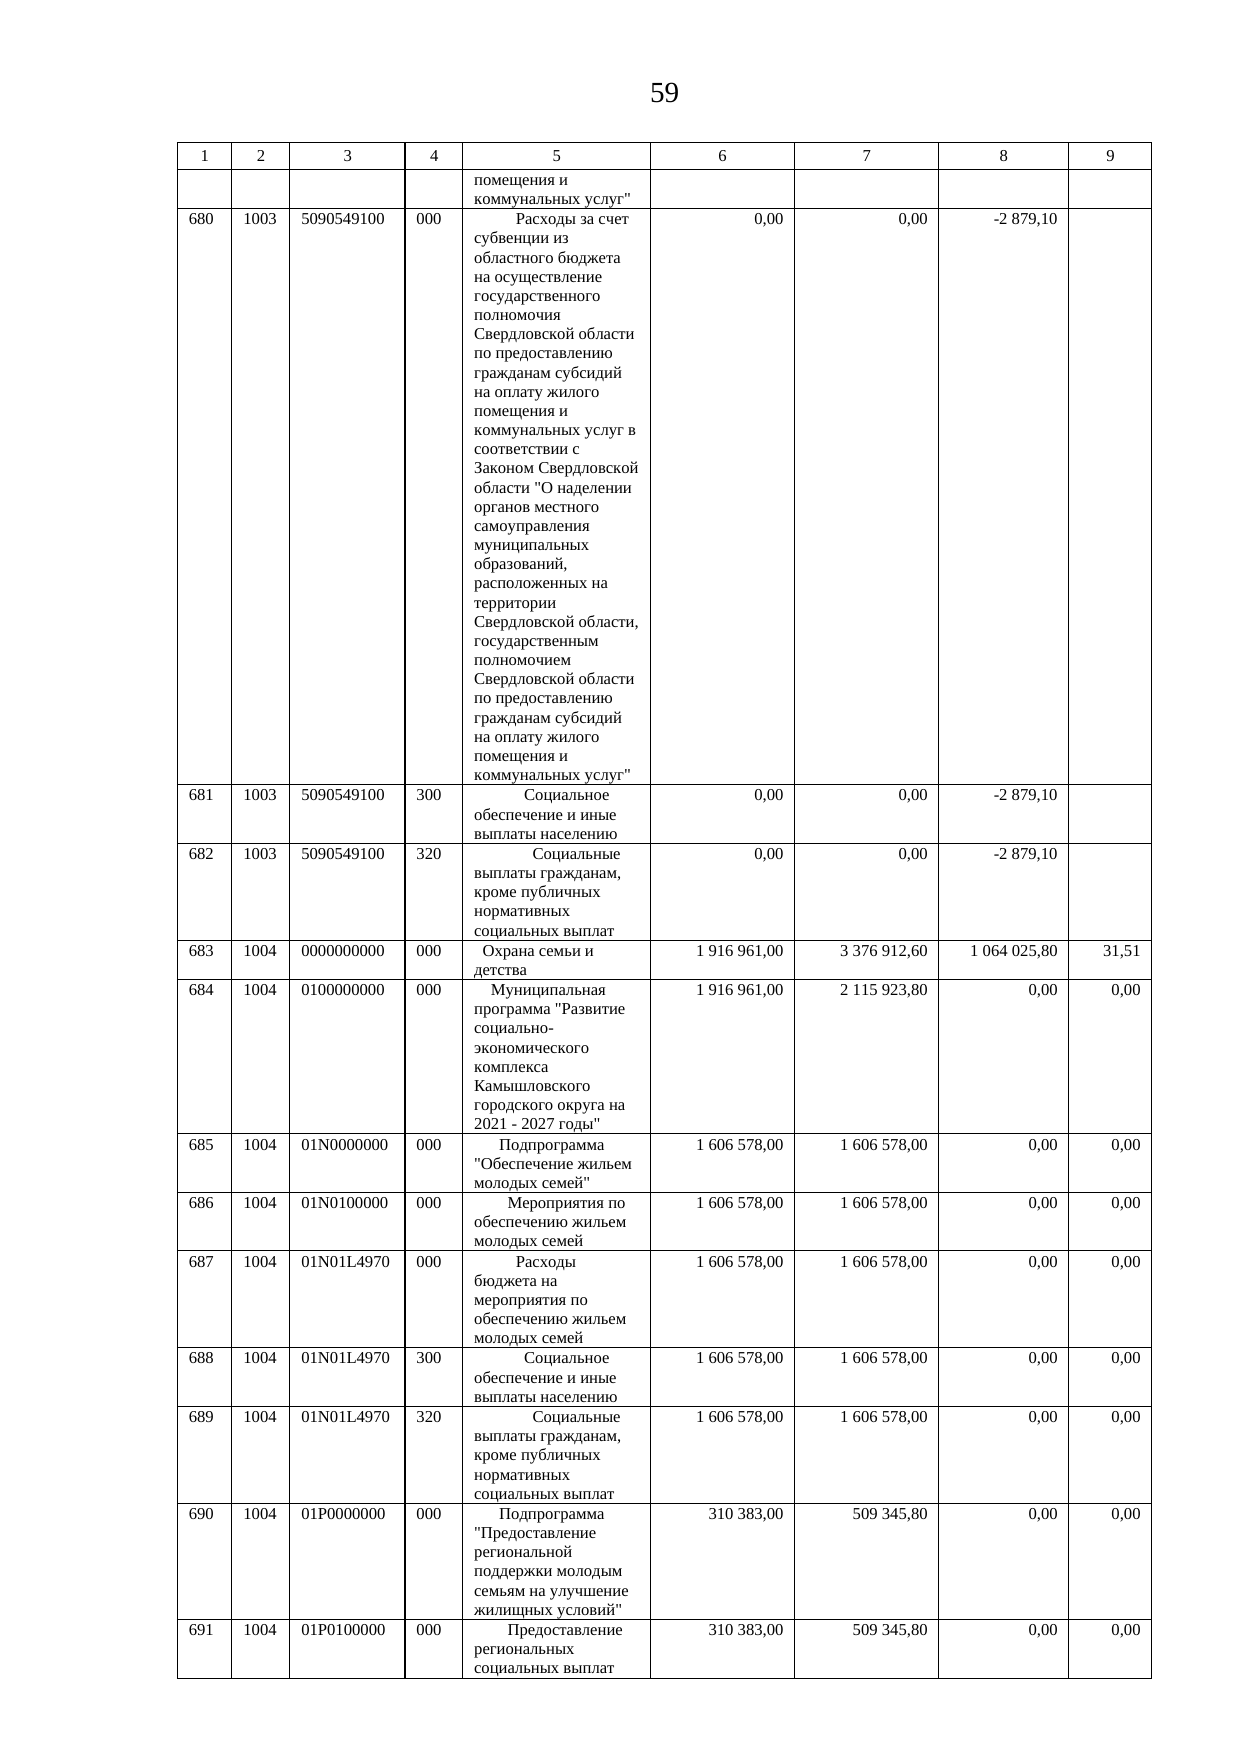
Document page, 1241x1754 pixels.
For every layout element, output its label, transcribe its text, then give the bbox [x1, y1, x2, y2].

table_cell 1 606 578,00 [795, 1251, 938, 1347]
table_cell 3 376 912,60 [795, 941, 938, 979]
table_cell 0,00 [939, 1504, 1068, 1619]
table_cell 0,00 [1069, 1504, 1151, 1619]
table_cell 01P0000000 [290, 1504, 404, 1619]
table_cell [406, 170, 462, 208]
table_cell 1 606 578,00 [651, 1193, 794, 1250]
table_cell 1 606 578,00 [651, 1407, 794, 1503]
table_cell 1003 [232, 785, 289, 843]
table_cell 0,00 [1069, 1348, 1151, 1406]
table_cell [1069, 785, 1151, 843]
table_cell 0,00 [1069, 1134, 1151, 1192]
table_cell 683 [178, 941, 231, 979]
table_cell 0,00 [939, 980, 1068, 1133]
table_cell 0,00 [939, 1620, 1068, 1678]
table_cell Социальные выплаты гражданам, кроме публичных нормативных социальных выплат [463, 1407, 650, 1503]
table_cell помещения и коммунальных услуг" [463, 170, 650, 208]
table_cell 000 [406, 980, 462, 1133]
table_cell Подпрограмма "Обеспечение жильем молодых семей" [463, 1134, 650, 1192]
table_cell [1069, 844, 1151, 939]
table_cell 1 916 961,00 [651, 980, 794, 1133]
table_cell 1004 [232, 1620, 289, 1678]
table_cell 690 [178, 1504, 231, 1619]
table_cell 5090549100 [290, 785, 404, 843]
table_cell [178, 170, 231, 208]
table_header 3 [290, 143, 404, 169]
table_cell Подпрограмма "Предоставление региональной поддержки молодым семьям на улучшение жилищных условий" [463, 1504, 650, 1619]
table_cell 0,00 [795, 844, 938, 939]
table_cell 000 [406, 1134, 462, 1192]
table_cell 000 [406, 1193, 462, 1250]
table_cell 31,51 [1069, 941, 1151, 979]
table_cell 688 [178, 1348, 231, 1406]
table_cell 01N01L4970 [290, 1407, 404, 1503]
table_cell 5090549100 [290, 209, 404, 784]
table_cell 685 [178, 1134, 231, 1192]
table_cell Социальное обеспечение и иные выплаты населению [463, 785, 650, 843]
table_cell [1069, 209, 1151, 784]
table_cell 1 606 578,00 [795, 1193, 938, 1250]
table_cell -2 879,10 [939, 844, 1068, 939]
table_cell -2 879,10 [939, 209, 1068, 784]
table_cell 000 [406, 941, 462, 979]
table_cell [1069, 170, 1151, 208]
table_header 8 [939, 143, 1068, 169]
table_header 9 [1069, 143, 1151, 169]
table_cell 0000000000 [290, 941, 404, 979]
table_cell 01N0100000 [290, 1193, 404, 1250]
table_cell 1 606 578,00 [795, 1407, 938, 1503]
table_cell 000 [406, 209, 462, 784]
table_cell 0,00 [1069, 1251, 1151, 1347]
table_cell 310 383,00 [651, 1504, 794, 1619]
table_cell 0,00 [1069, 980, 1151, 1133]
table_cell 682 [178, 844, 231, 939]
table_cell 320 [406, 844, 462, 939]
table_cell 0,00 [939, 1348, 1068, 1406]
table_cell 0,00 [651, 785, 794, 843]
table_cell 0100000000 [290, 980, 404, 1133]
table_cell 681 [178, 785, 231, 843]
table_cell 1004 [232, 1134, 289, 1192]
table_cell 680 [178, 209, 231, 784]
table_cell Предоставление региональных социальных выплат [463, 1620, 650, 1678]
table_cell 000 [406, 1504, 462, 1619]
table_cell 0,00 [1069, 1193, 1151, 1250]
table_cell 0,00 [939, 1134, 1068, 1192]
table_cell 0,00 [1069, 1407, 1151, 1503]
table_cell [795, 170, 938, 208]
table_cell 300 [406, 785, 462, 843]
table_cell Расходы бюджета на мероприятия по обеспечению жильем молодых семей [463, 1251, 650, 1347]
table_cell 1004 [232, 1407, 289, 1503]
table_cell 320 [406, 1407, 462, 1503]
table_cell Расходы за счет субвенции из областного бюджета на осуществление государственного полномочия Свердловской области по предоставлению гражданам субсидий на оплату жилого помещения и коммунальных услуг в соответствии с Законом Свердловской области "О наделении органов местного самоуправления муниципальных образований, расположенных на территории Свердловской области, государственным полномочием Свердловской области по предоставлению гражданам субсидий на оплату жилого помещения и коммунальных услуг" [463, 209, 650, 784]
table_cell 1004 [232, 1193, 289, 1250]
table_cell 01N01L4970 [290, 1348, 404, 1406]
table_cell 0,00 [795, 785, 938, 843]
table_cell 689 [178, 1407, 231, 1503]
table_cell 1003 [232, 844, 289, 939]
table_cell 1004 [232, 1504, 289, 1619]
table_cell [939, 170, 1068, 208]
table_header 4 [406, 143, 462, 169]
table_cell -2 879,10 [939, 785, 1068, 843]
table_cell 1004 [232, 980, 289, 1133]
table_cell 1 606 578,00 [651, 1134, 794, 1192]
table_cell 2 115 923,80 [795, 980, 938, 1133]
table_cell 509 345,80 [795, 1620, 938, 1678]
table_cell 1 606 578,00 [651, 1348, 794, 1406]
table_cell 01N0000000 [290, 1134, 404, 1192]
table_header 2 [232, 143, 289, 169]
table_cell 0,00 [651, 209, 794, 784]
table_cell 1004 [232, 1251, 289, 1347]
table_cell 300 [406, 1348, 462, 1406]
table_cell 0,00 [795, 209, 938, 784]
table_cell 000 [406, 1251, 462, 1347]
table_cell 684 [178, 980, 231, 1133]
table_cell 000 [406, 1620, 462, 1678]
table_cell Социальное обеспечение и иные выплаты населению [463, 1348, 650, 1406]
table_cell Социальные выплаты гражданам, кроме публичных нормативных социальных выплат [463, 844, 650, 939]
table_cell 509 345,80 [795, 1504, 938, 1619]
table_cell 310 383,00 [651, 1620, 794, 1678]
table_cell 0,00 [651, 844, 794, 939]
table_cell Муниципальная программа "Развитие социально-экономического комплекса Камышловского городского округа на 2021 - 2027 годы" [463, 980, 650, 1133]
table_cell 01P0100000 [290, 1620, 404, 1678]
table_cell 0,00 [939, 1407, 1068, 1503]
table_cell 1 606 578,00 [795, 1348, 938, 1406]
table_cell 5090549100 [290, 844, 404, 939]
table_cell 686 [178, 1193, 231, 1250]
table_cell [651, 170, 794, 208]
table_cell [290, 170, 404, 208]
table_cell 1004 [232, 1348, 289, 1406]
table_cell Охрана семьи и детства [463, 941, 650, 979]
table_cell 01N01L4970 [290, 1251, 404, 1347]
table_cell 1004 [232, 941, 289, 979]
table_header 5 [463, 143, 650, 169]
table_cell 0,00 [939, 1193, 1068, 1250]
table_cell 0,00 [1069, 1620, 1151, 1678]
table_header 7 [795, 143, 938, 169]
table_cell 1 064 025,80 [939, 941, 1068, 979]
table_cell 1 916 961,00 [651, 941, 794, 979]
table_cell 1003 [232, 209, 289, 784]
table_cell 0,00 [939, 1251, 1068, 1347]
table_cell 687 [178, 1251, 231, 1347]
table_cell [232, 170, 289, 208]
table_cell 1 606 578,00 [651, 1251, 794, 1347]
table_cell Мероприятия по обеспечению жильем молодых семей [463, 1193, 650, 1250]
table_cell 691 [178, 1620, 231, 1678]
table_header 6 [651, 143, 794, 169]
table_cell 1 606 578,00 [795, 1134, 938, 1192]
table_header 1 [178, 143, 231, 169]
